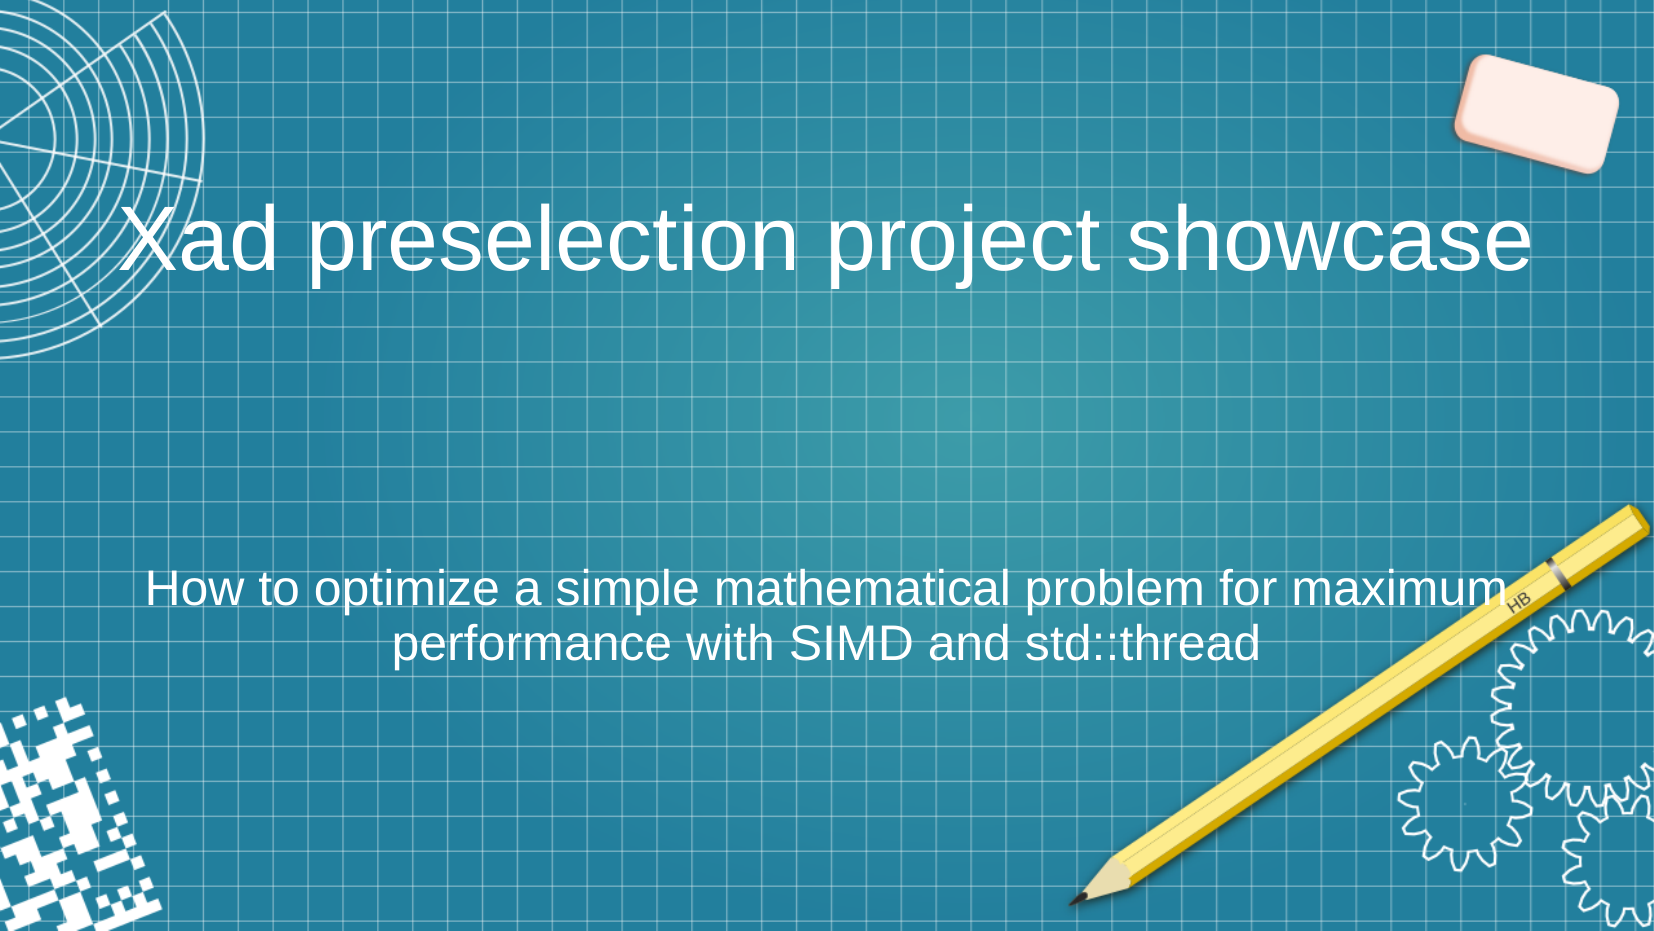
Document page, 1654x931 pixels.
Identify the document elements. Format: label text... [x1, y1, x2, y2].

subtitle How to optimize a simple mathematical problem for maximum performance with SIMD and std::thread [82, 389, 1571, 842]
picture [0, 0, 1654, 931]
title Xad preselection project showcase [82, 132, 1571, 346]
